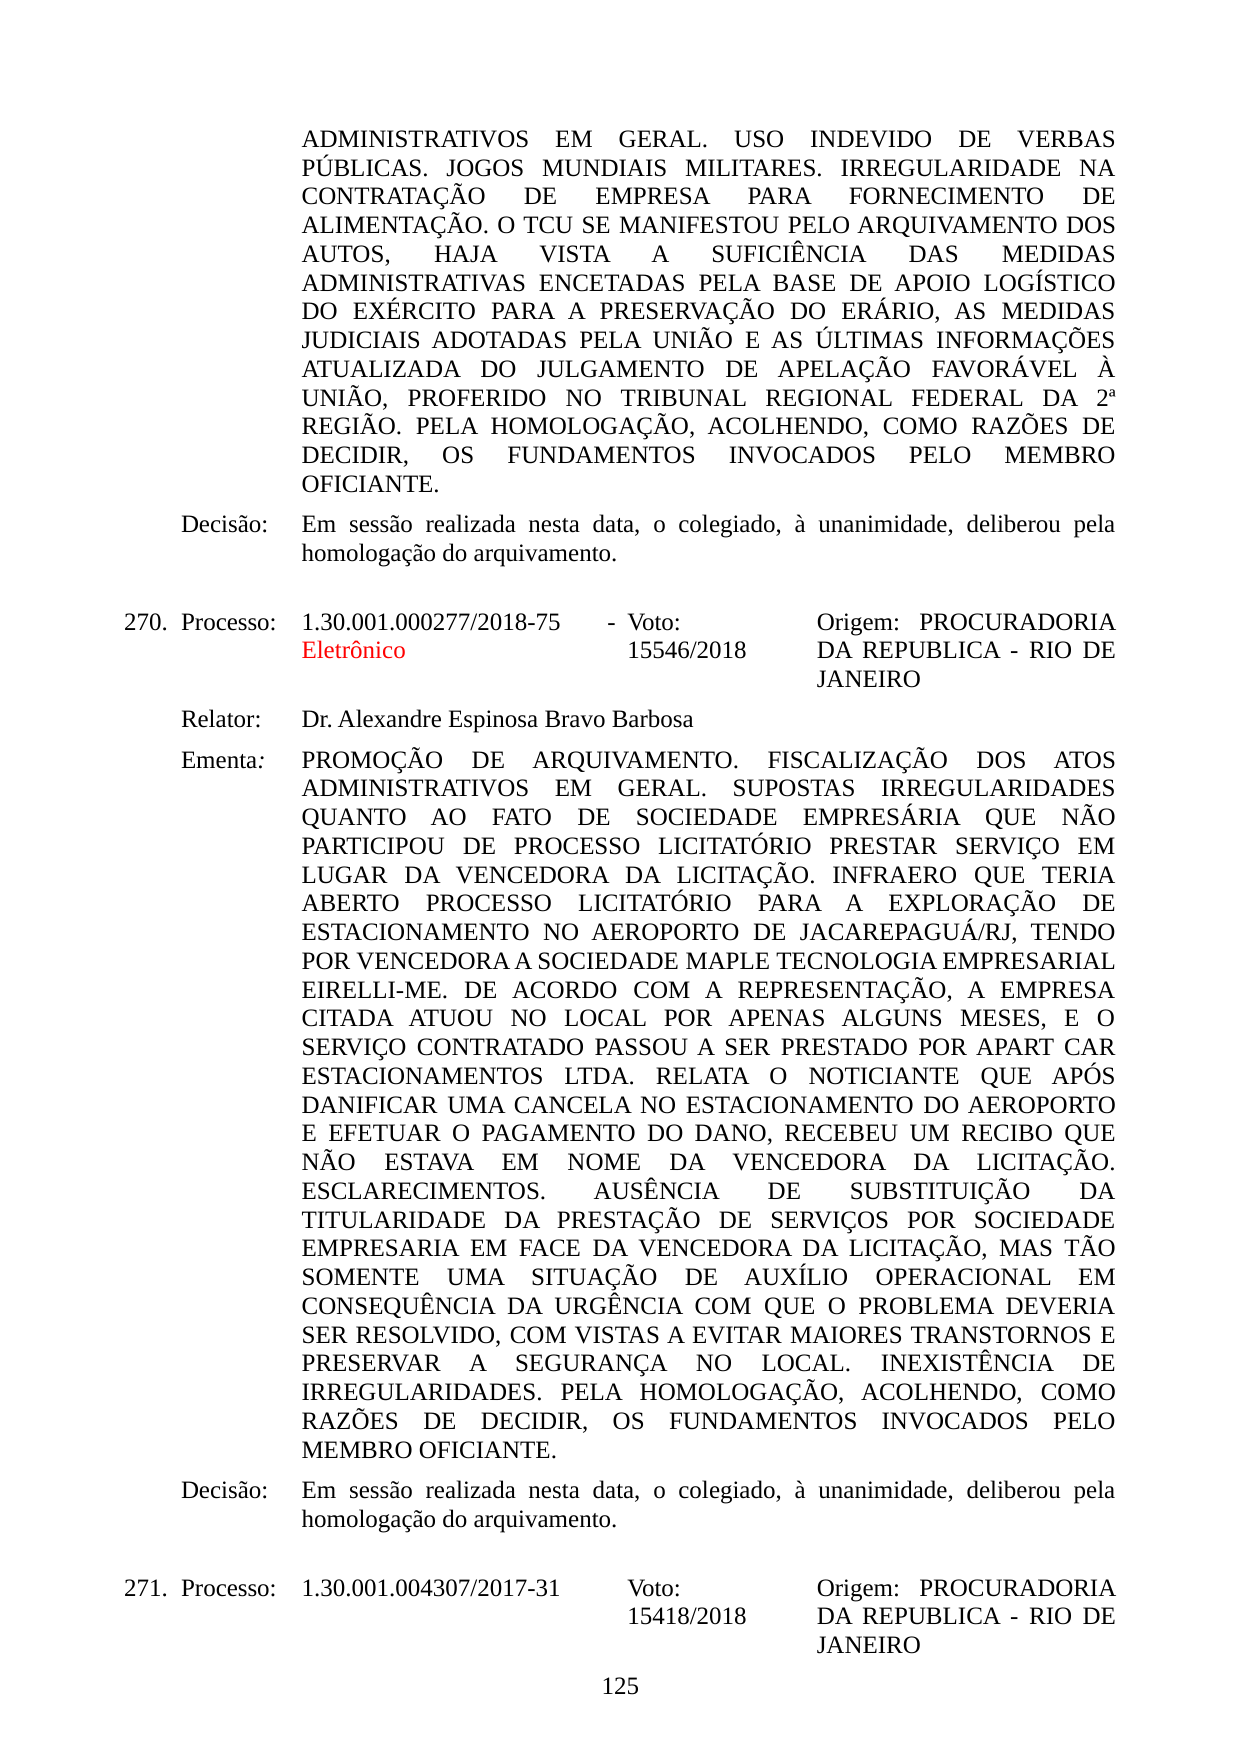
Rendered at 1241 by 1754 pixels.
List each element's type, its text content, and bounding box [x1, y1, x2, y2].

table_header Processo: [175, 1567, 296, 1664]
table_cell [118, 118, 175, 503]
table_header 270. [118, 601, 175, 699]
table_header Origem: PROCURADORIA DA REPUBLICA - RIO DE JANEIRO [811, 601, 1122, 699]
table_cell Relator: [175, 699, 296, 739]
table_header 271. [118, 1567, 175, 1664]
table_header Processo: [175, 601, 296, 699]
table_cell Decisão: [175, 503, 296, 572]
table_cell [175, 118, 296, 503]
table_cell [118, 739, 175, 1469]
table_header Voto: 15418/2018 [621, 1567, 811, 1664]
table_cell Em sessão realizada nesta data, o colegiado, à unanimidade, deliberou pela homologação do arquivamento. [296, 1469, 1122, 1538]
table_cell Dr. Alexandre Espinosa Bravo Barbosa [296, 699, 1122, 739]
table_cell ADMINISTRATIVOS EM GERAL. USO INDEVIDO DE VERBAS PÚBLICAS. JOGOS MUNDIAIS MILITARES. IRREGULARIDADE NA CONTRATAÇÃO DE EMPRESA PARA FORNECIMENTO DE ALIMENTAÇÃO. O TCU SE MANIFESTOU PELO ARQUIVAMENTO DOS AUTOS, HAJA VISTA A SUFICIÊNCIA DAS MEDIDAS ADMINISTRATIVAS ENCETADAS PELA BASE DE APOIO LOGÍSTICO DO EXÉRCITO PARA A PRESERVAÇÃO DO ERÁRIO, AS MEDIDAS JUDICIAIS ADOTADAS PELA UNIÃO E AS ÚLTIMAS INFORMAÇÕES ATUALIZADA DO JULGAMENTO DE APELAÇÃO FAVORÁVEL À UNIÃO, PROFERIDO NO TRIBUNAL REGIONAL FEDERAL DA 2ª REGIÃO. PELA HOMOLOGAÇÃO, ACOLHENDO, COMO RAZÕES DE DECIDIR, OS FUNDAMENTOS INVOCADOS PELO MEMBRO OFICIANTE. [296, 118, 1122, 503]
table_cell Ementa: [175, 739, 296, 1469]
table_cell Em sessão realizada nesta data, o colegiado, à unanimidade, deliberou pela homologação do arquivamento. [296, 503, 1122, 572]
table_cell [118, 699, 175, 739]
table_cell [118, 503, 175, 572]
table_cell Decisão: [175, 1469, 296, 1538]
table_header Voto: 15546/2018 [621, 601, 811, 699]
table_cell PROMOÇÃO DE ARQUIVAMENTO. FISCALIZAÇÃO DOS ATOS ADMINISTRATIVOS EM GERAL. SUPOSTAS IRREGULARIDADES QUANTO AO FATO DE SOCIEDADE EMPRESÁRIA QUE NÃO PARTICIPOU DE PROCESSO LICITATÓRIO PRESTAR SERVIÇO EM LUGAR DA VENCEDORA DA LICITAÇÃO. INFRAERO QUE TERIA ABERTO PROCESSO LICITATÓRIO PARA A EXPLORAÇÃO DE ESTACIONAMENTO NO AEROPORTO DE JACAREPAGUÁ/RJ, TENDO POR VENCEDORA A SOCIEDADE MAPLE TECNOLOGIA EMPRESARIAL EIRELLI-ME. DE ACORDO COM A REPRESENTAÇÃO, A EMPRESA CITADA ATUOU NO LOCAL POR APENAS ALGUNS MESES, E O SERVIÇO CONTRATADO PASSOU A SER PRESTADO POR APART CAR ESTACIONAMENTOS LTDA. RELATA O NOTICIANTE QUE APÓS DANIFICAR UMA CANCELA NO ESTACIONAMENTO DO AEROPORTO E EFETUAR O PAGAMENTO DO DANO, RECEBEU UM RECIBO QUE NÃO ESTAVA EM NOME DA VENCEDORA DA LICITAÇÃO. ESCLARECIMENTOS. AUSÊNCIA DE SUBSTITUIÇÃO DA TITULARIDADE DA PRESTAÇÃO DE SERVIÇOS POR SOCIEDADE EMPRESARIA EM FACE DA VENCEDORA DA LICITAÇÃO, MAS TÃO SOMENTE UMA SITUAÇÃO DE AUXÍLIO OPERACIONAL EM CONSEQUÊNCIA DA URGÊNCIA COM QUE O PROBLEMA DEVERIA SER RESOLVIDO, COM VISTAS A EVITAR MAIORES TRANSTORNOS E PRESERVAR A SEGURANÇA NO LOCAL. INEXISTÊNCIA DE IRREGULARIDADES. PELA HOMOLOGAÇÃO, ACOLHENDO, COMO RAZÕES DE DECIDIR, OS FUNDAMENTOS INVOCADOS PELO MEMBRO OFICIANTE. [296, 739, 1122, 1469]
table_header 1.30.001.000277/2018-75 - Eletrônico [296, 601, 621, 699]
table_header 1.30.001.004307/2017-31 [296, 1567, 621, 1664]
table_header Origem: PROCURADORIA DA REPUBLICA - RIO DE JANEIRO [811, 1567, 1122, 1664]
table_cell [118, 1469, 175, 1538]
